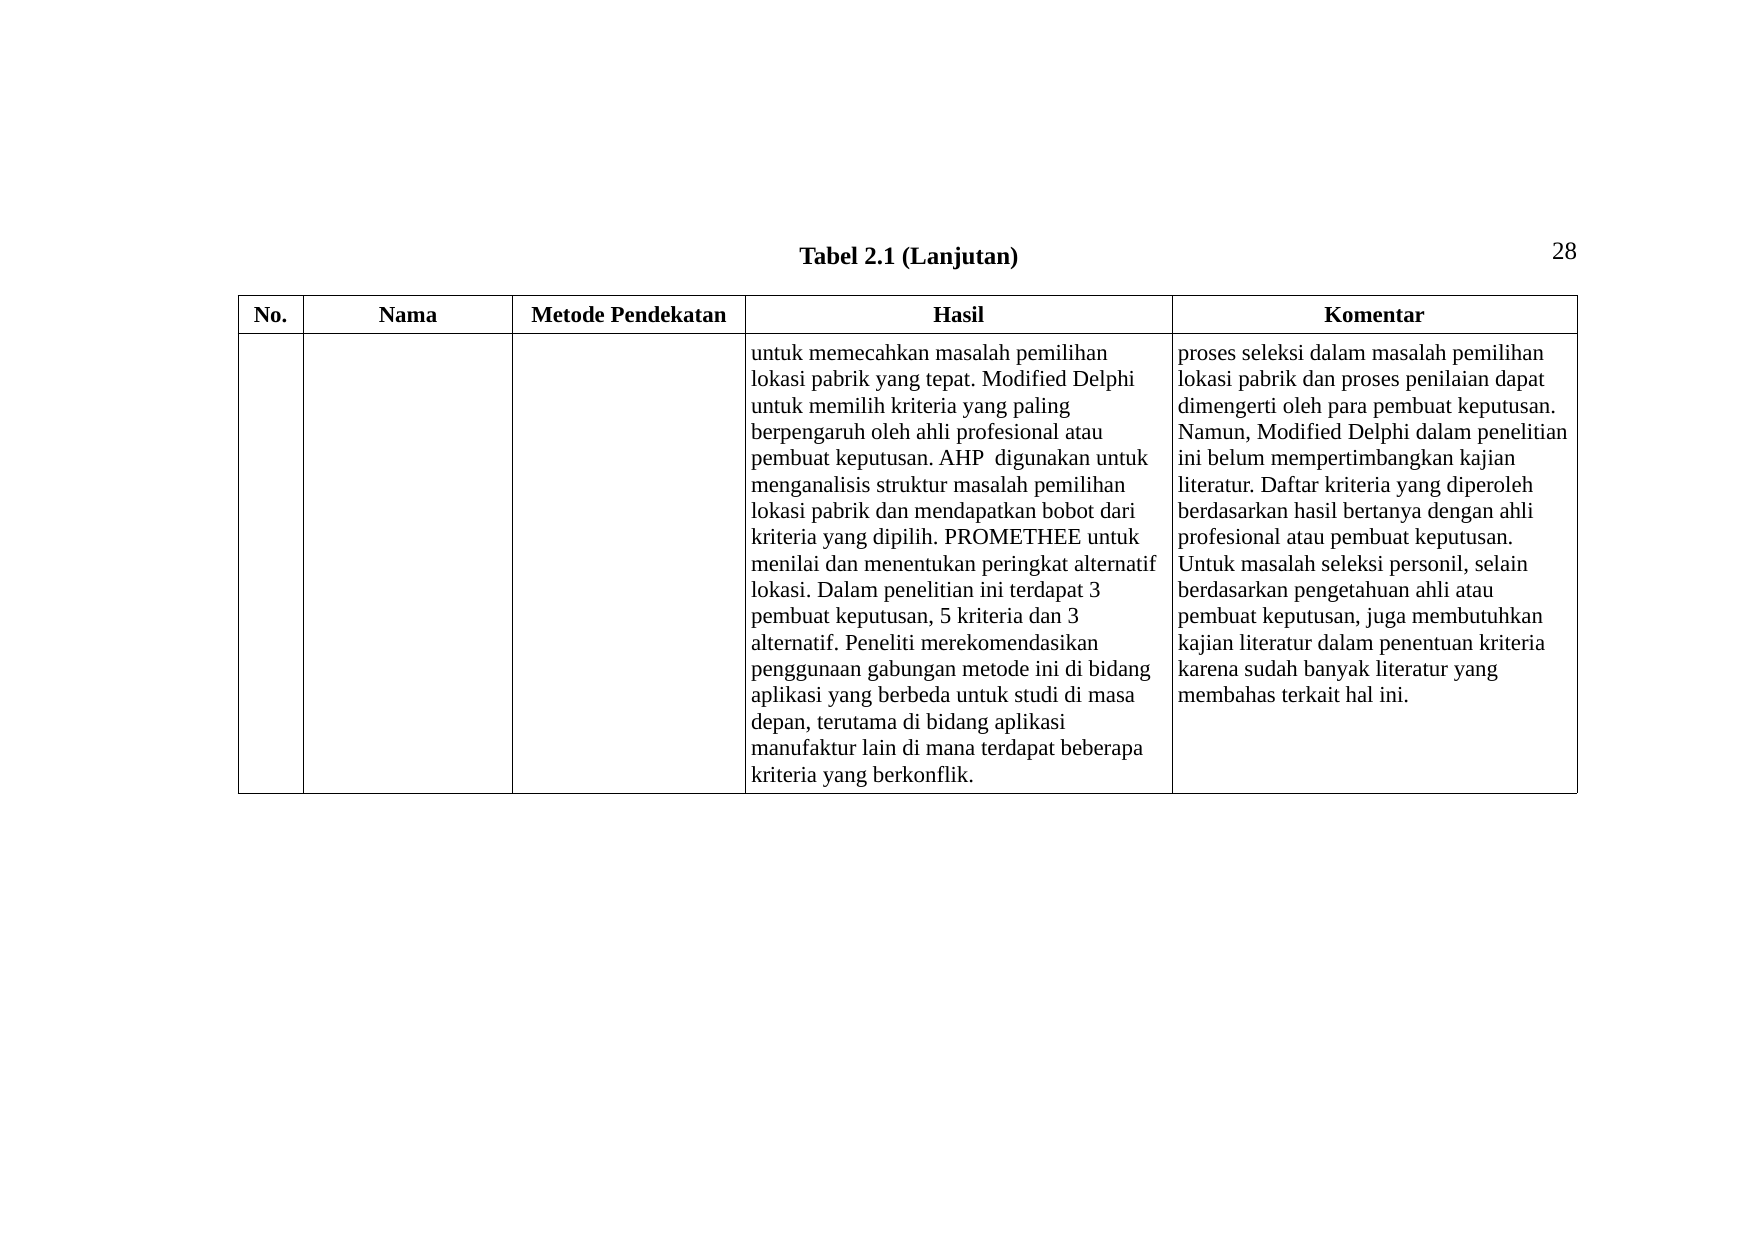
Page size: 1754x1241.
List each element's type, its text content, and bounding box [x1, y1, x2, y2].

table_header Nama [304, 296, 512, 333]
table_cell [513, 334, 745, 793]
table_header Hasil [746, 296, 1172, 333]
table_header Komentar [1173, 296, 1577, 333]
table_cell [304, 334, 512, 793]
table_cell untuk memecahkan masalah pemilihan lokasi pabrik yang tepat. Modified Delphi untuk memilih kriteria yang paling berpengaruh oleh ahli profesional atau pembuat keputusan. AHP digunakan untuk menganalisis struktur masalah pemilihan lokasi pabrik dan mendapatkan bobot dari kriteria yang dipilih. PROMETHEE untuk menilai dan menentukan peringkat alternatif lokasi. Dalam penelitian ini terdapat 3 pembuat keputusan, 5 kriteria dan 3 alternatif. Peneliti merekomendasikan penggunaan gabungan metode ini di bidang aplikasi yang berbeda untuk studi di masa depan, terutama di bidang aplikasi manufaktur lain di mana terdapat beberapa kriteria yang berkonflik. [746, 334, 1172, 793]
table_cell [239, 334, 303, 793]
table_header Metode Pendekatan [513, 296, 745, 333]
table_header No. [239, 296, 303, 333]
table_cell proses seleksi dalam masalah pemilihan lokasi pabrik dan proses penilaian dapat dimengerti oleh para pembuat keputusan. Namun, Modified Delphi dalam penelitian ini belum mempertimbangkan kajian literatur. Daftar kriteria yang diperoleh berdasarkan hasil bertanya dengan ahli profesional atau pembuat keputusan. Untuk masalah seleksi personil, selain berdasarkan pengetahuan ahli atau pembuat keputusan, juga membutuhkan kajian literatur dalam penentuan kriteria karena sudah banyak literatur yang membahas terkait hal ini. [1173, 334, 1577, 793]
text Tabel 2.1 (Lanjutan) [277, 241, 1541, 270]
